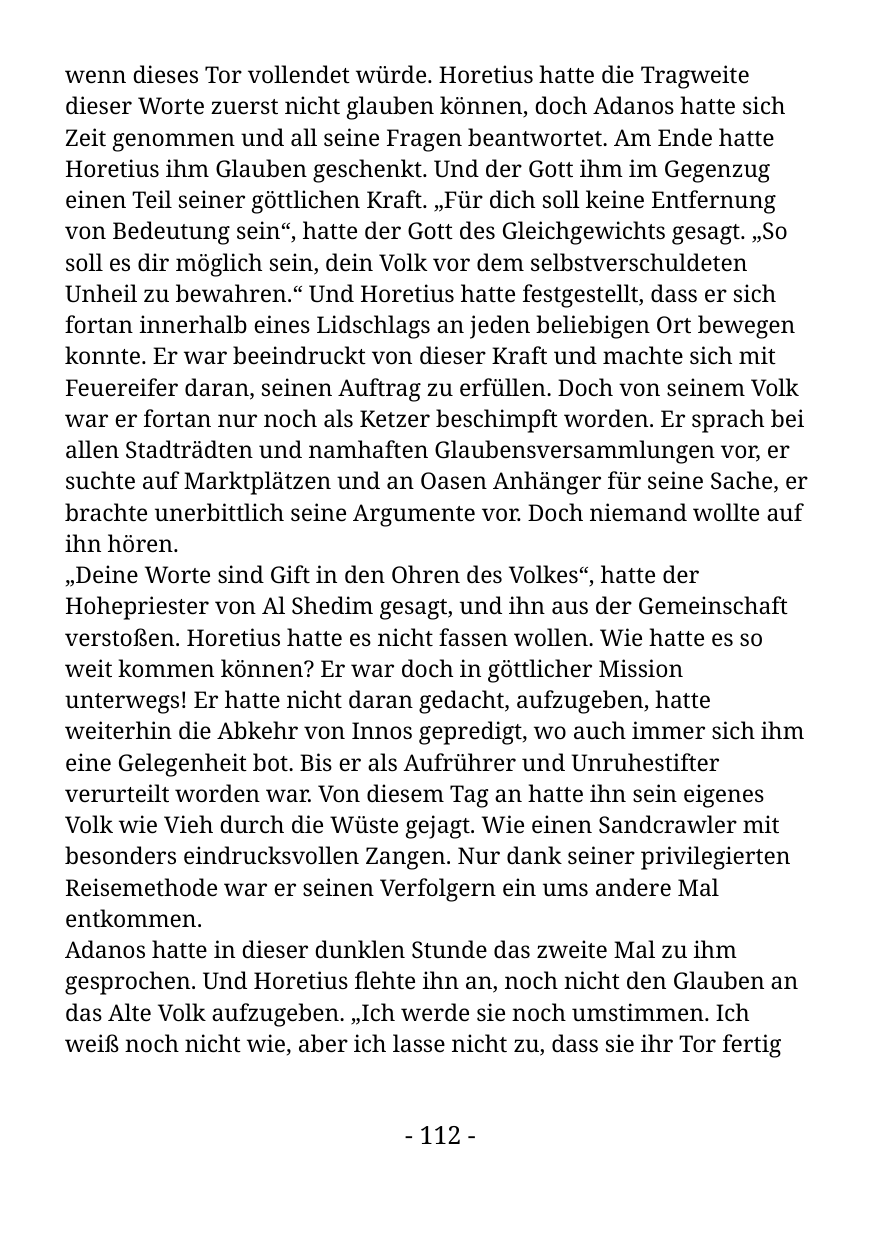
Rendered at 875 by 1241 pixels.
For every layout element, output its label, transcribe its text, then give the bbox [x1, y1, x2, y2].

text wenn dieses Tor vollendet würde. Horetius hatte die Tragweite dieser Worte zuerst nicht glauben können, doch Adanos hatte sich Zeit genommen und all seine Fragen beantwortet. Am Ende hatte Horetius ihm Glauben geschenkt. Und der Gott ihm im Gegenzug einen Teil seiner göttlichen Kraft. „Für dich soll keine Entfernung von Bedeutung sein“, hatte der Gott des Gleichgewichts gesagt. „So soll es dir möglich sein, dein Volk vor dem selbstverschuldeten Unheil zu bewahren.“ Und Horetius hatte festgestellt, dass er sich fortan innerhalb eines Lidschlags an jeden beliebigen Ort bewegen konnte. Er war beeindruckt von dieser Kraft und machte sich mit Feuereifer daran, seinen Auftrag zu erfüllen. Doch von seinem Volk war er fortan nur noch als Ketzer beschimpft worden. Er sprach bei allen Stadträdten und namhaften Glaubensversammlungen vor, er suchte auf Marktplätzen und an Oasen Anhänger für seine Sache, er brachte unerbittlich seine Argumente vor. Doch niemand wollte auf ihn hören. „Deine Worte sind Gift in den Ohren des Volkes“, hatte der Hohepriester von Al Shedim gesagt, und ihn aus der Gemeinschaft verstoßen. Horetius hatte es nicht fassen wollen. Wie hatte es so weit kommen können? Er war doch in göttlicher Mission unterwegs! Er hatte nicht daran gedacht, aufzugeben, hatte weiterhin die Abkehr von Innos gepredigt, wo auch immer sich ihm eine Gelegenheit bot. Bis er als Aufrührer und Unruhestifter verurteilt worden war. Von diesem Tag an hatte ihn sein eigenes Volk wie Vieh durch die Wüste gejagt. Wie einen Sandcrawler mit besonders eindrucksvollen Zangen. Nur dank seiner privilegierten Reisemethode war er seinen Verfolgern ein ums andere Mal entkommen. Adanos hatte in dieser dunklen Stunde das zweite Mal zu ihm gesprochen. Und Horetius flehte ihn an, noch nicht den Glauben an das Alte Volk aufzugeben. „Ich werde sie noch umstimmen. Ich weiß noch nicht wie, aber ich lasse nicht zu, dass sie ihr Tor fertig [65, 59, 809, 1059]
